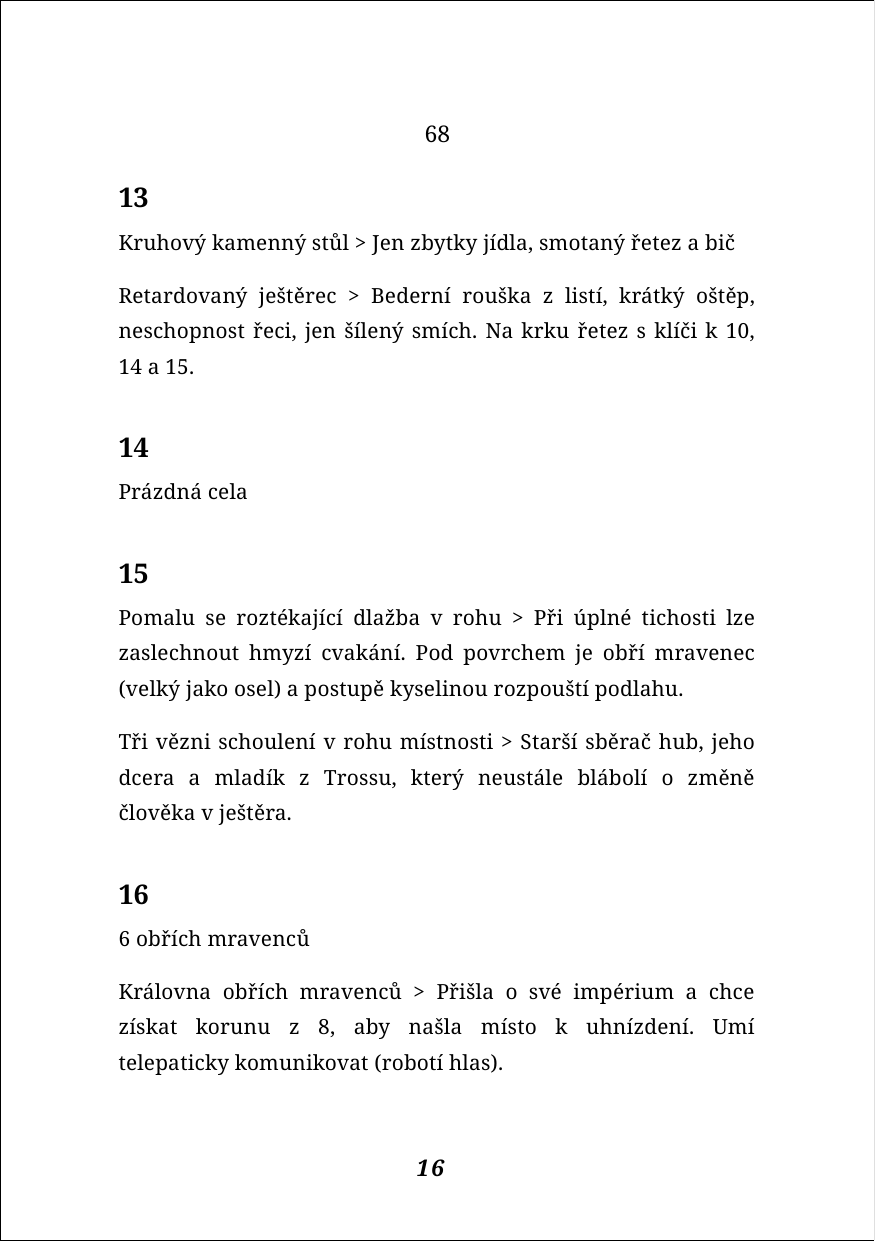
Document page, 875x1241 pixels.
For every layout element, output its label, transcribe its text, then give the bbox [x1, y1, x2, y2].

subtitle 16 [118, 875, 756, 912]
subtitle 14 [118, 429, 756, 466]
text 6 obřích mravenců [118, 924, 756, 952]
text Kruhový kamenný stůl > Jen zbytky jídla, smotaný řetez a bič [118, 228, 756, 256]
subtitle 13 [118, 179, 756, 216]
text Královna obřích mravenců > Přišla o své impérium a chce získat korunu z 8, aby našla místo k uhnízdení. Umí telepaticky komunikovat (robotí hlas). [118, 977, 756, 1076]
subtitle 15 [118, 554, 756, 591]
text Prázdná cela [118, 477, 756, 506]
text Tři vězni schoulení v rohu místnosti > Starší sběrač hub, jeho dcera a mladík z Trossu, který neustále blábolí o změně člověka v ještěra. [118, 727, 756, 827]
text Retardovaný ještěrec > Bederní rouška z listí, krátký oštěp, neschopnost řeci, jen šílený smích. Na krku řetez s klíči k 10, 14 a 15. [118, 281, 756, 380]
text Pomalu se roztékající dlažba v rohu > Při úplné tichosti lze zaslechnout hmyzí cvakání. Pod povrchem je obří mravenec (velký jako osel) a postupě kyselinou rozpouští podlahu. [118, 603, 756, 702]
